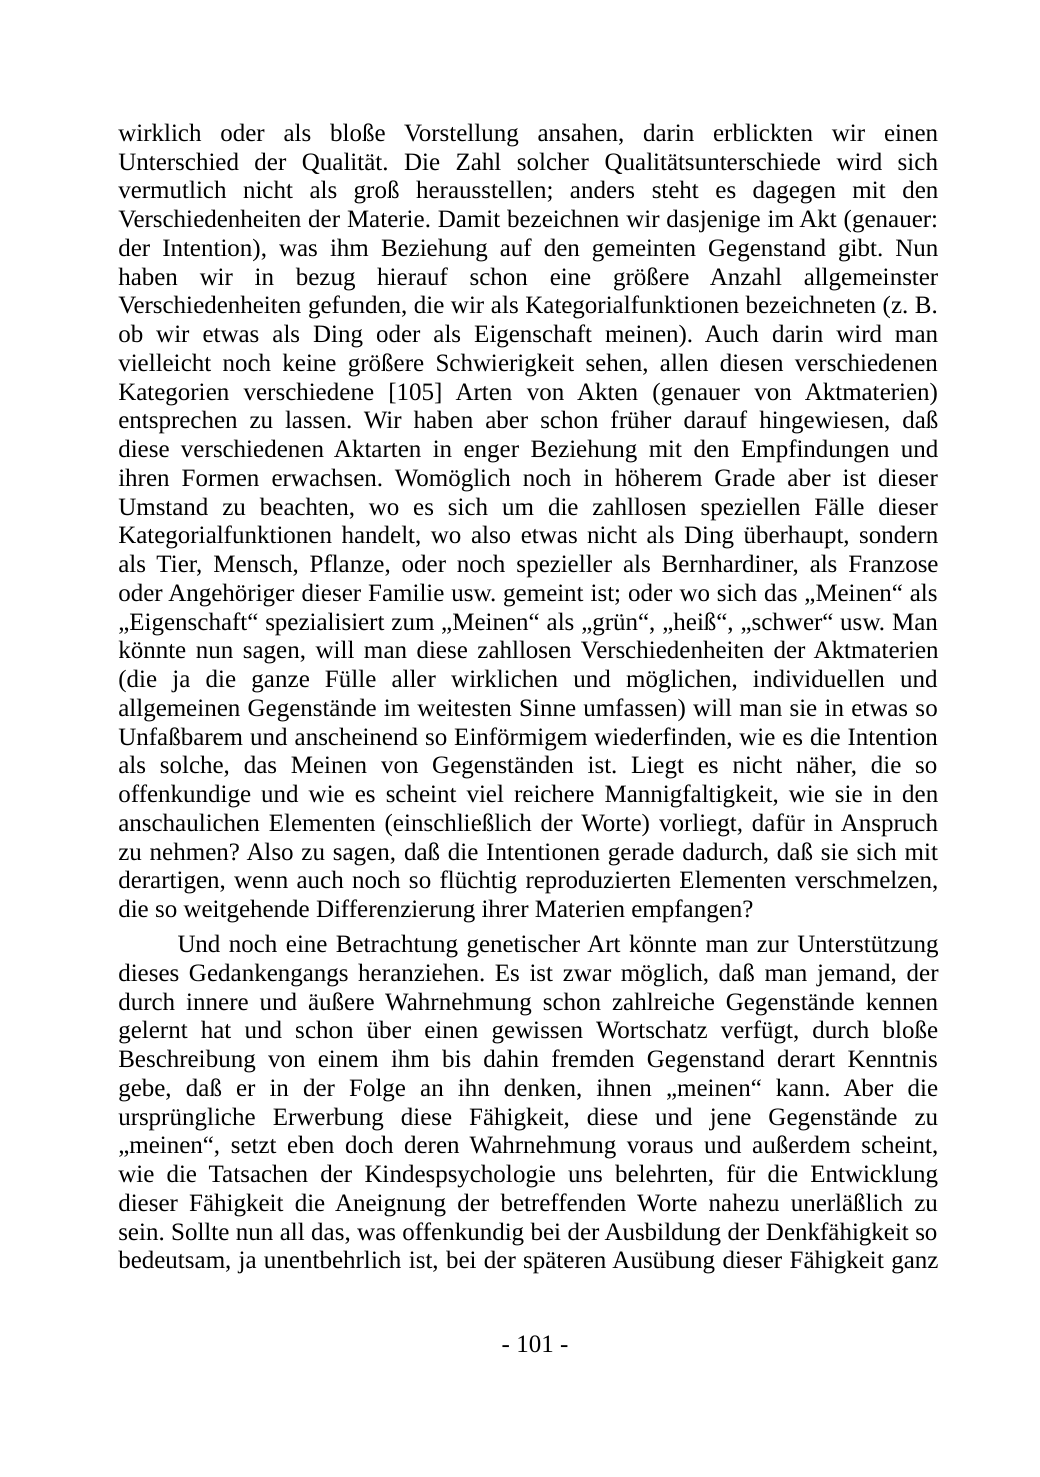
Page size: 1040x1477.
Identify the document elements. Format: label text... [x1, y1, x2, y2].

text Und noch eine Betrachtung genetischer Art könnte man zur Unterstützung dieses Gedankengangs heranziehen. Es ist zwar möglich, daß man jemand, der durch innere und äußere Wahrnehmung schon zahlreiche Gegenstände kennen gelernt hat und schon über einen gewissen Wortschatz verfügt, durch bloße Beschreibung von einem ihm bis dahin fremden Gegenstand derart Kenntnis gebe, daß er in der Folge an ihn denken, ihnen „meinen“ kann. Aber die ursprüngliche Erwerbung diese Fähigkeit, diese und jene Gegenstände zu „meinen“, setzt eben doch deren Wahrnehmung voraus und außerdem scheint, wie die Tatsachen der Kindespsychologie uns belehrten, für die Entwicklung dieser Fähigkeit die Aneignung der betreffenden Worte nahezu unerläßlich zu sein. Sollte nun all das, was offenkundig bei der Ausbildung der Denkfähigkeit so bedeutsam, ja unentbehrlich ist, bei der späteren Ausübung dieser Fähigkeit ganz [118, 929, 939, 1274]
text wirklich oder als bloße Vorstellung ansahen, darin erblickten wir einen Unterschied der Qualität. Die Zahl solcher Qualitätsunterschiede wird sich vermutlich nicht als groß herausstellen; anders steht es dagegen mit den Verschiedenheiten der Materie. Damit bezeichnen wir dasjenige im Akt (genauer: der Intention), was ihm Beziehung auf den gemeinten Gegenstand gibt. Nun haben wir in bezug hierauf schon eine größere Anzahl allgemeinster Verschiedenheiten gefunden, die wir als Kategorialfunktionen bezeichneten (z. B. ob wir etwas als Ding oder als Eigenschaft meinen). Auch darin wird man vielleicht noch keine größere Schwierigkeit sehen, allen diesen verschiedenen Kategorien verschiedene [105] Arten von Akten (genauer von Aktmaterien) entsprechen zu lassen. Wir haben aber schon früher darauf hingewiesen, daß diese verschiedenen Aktarten in enger Beziehung mit den Empfindungen und ihren Formen erwachsen. Womöglich noch in höherem Grade aber ist dieser Umstand zu beachten, wo es sich um die zahllosen speziellen Fälle dieser Kategorialfunktionen handelt, wo also etwas nicht als Ding überhaupt, sondern als Tier, Mensch, Pflanze, oder noch spezieller als Bernhardiner, als Franzose oder Angehöriger dieser Familie usw. gemeint ist; oder wo sich das „Meinen“ als „Eigenschaft“ spezialisiert zum „Meinen“ als „grün“, „heiß“, „schwer“ usw. Man könnte nun sagen, will man diese zahllosen Verschiedenheiten der Aktmaterien (die ja die ganze Fülle aller wirklichen und möglichen, individuellen und allgemeinen Gegenstände im weitesten Sinne umfassen) will man sie in etwas so Unfaßbarem und anscheinend so Einförmigem wiederfinden, wie es die Intention als solche, das Meinen von Gegenständen ist. Liegt es nicht näher, die so offenkundige und wie es scheint viel reichere Mannigfaltigkeit, wie sie in den anschaulichen Elementen (einschließlich der Worte) vorliegt, dafür in Anspruch zu nehmen? Also zu sagen, daß die Intentionen gerade dadurch, daß sie sich mit derartigen, wenn auch noch so flüchtig reproduzierten Elementen verschmelzen, die so weitgehende Differenzierung ihrer Materien empfangen? [118, 118, 939, 923]
